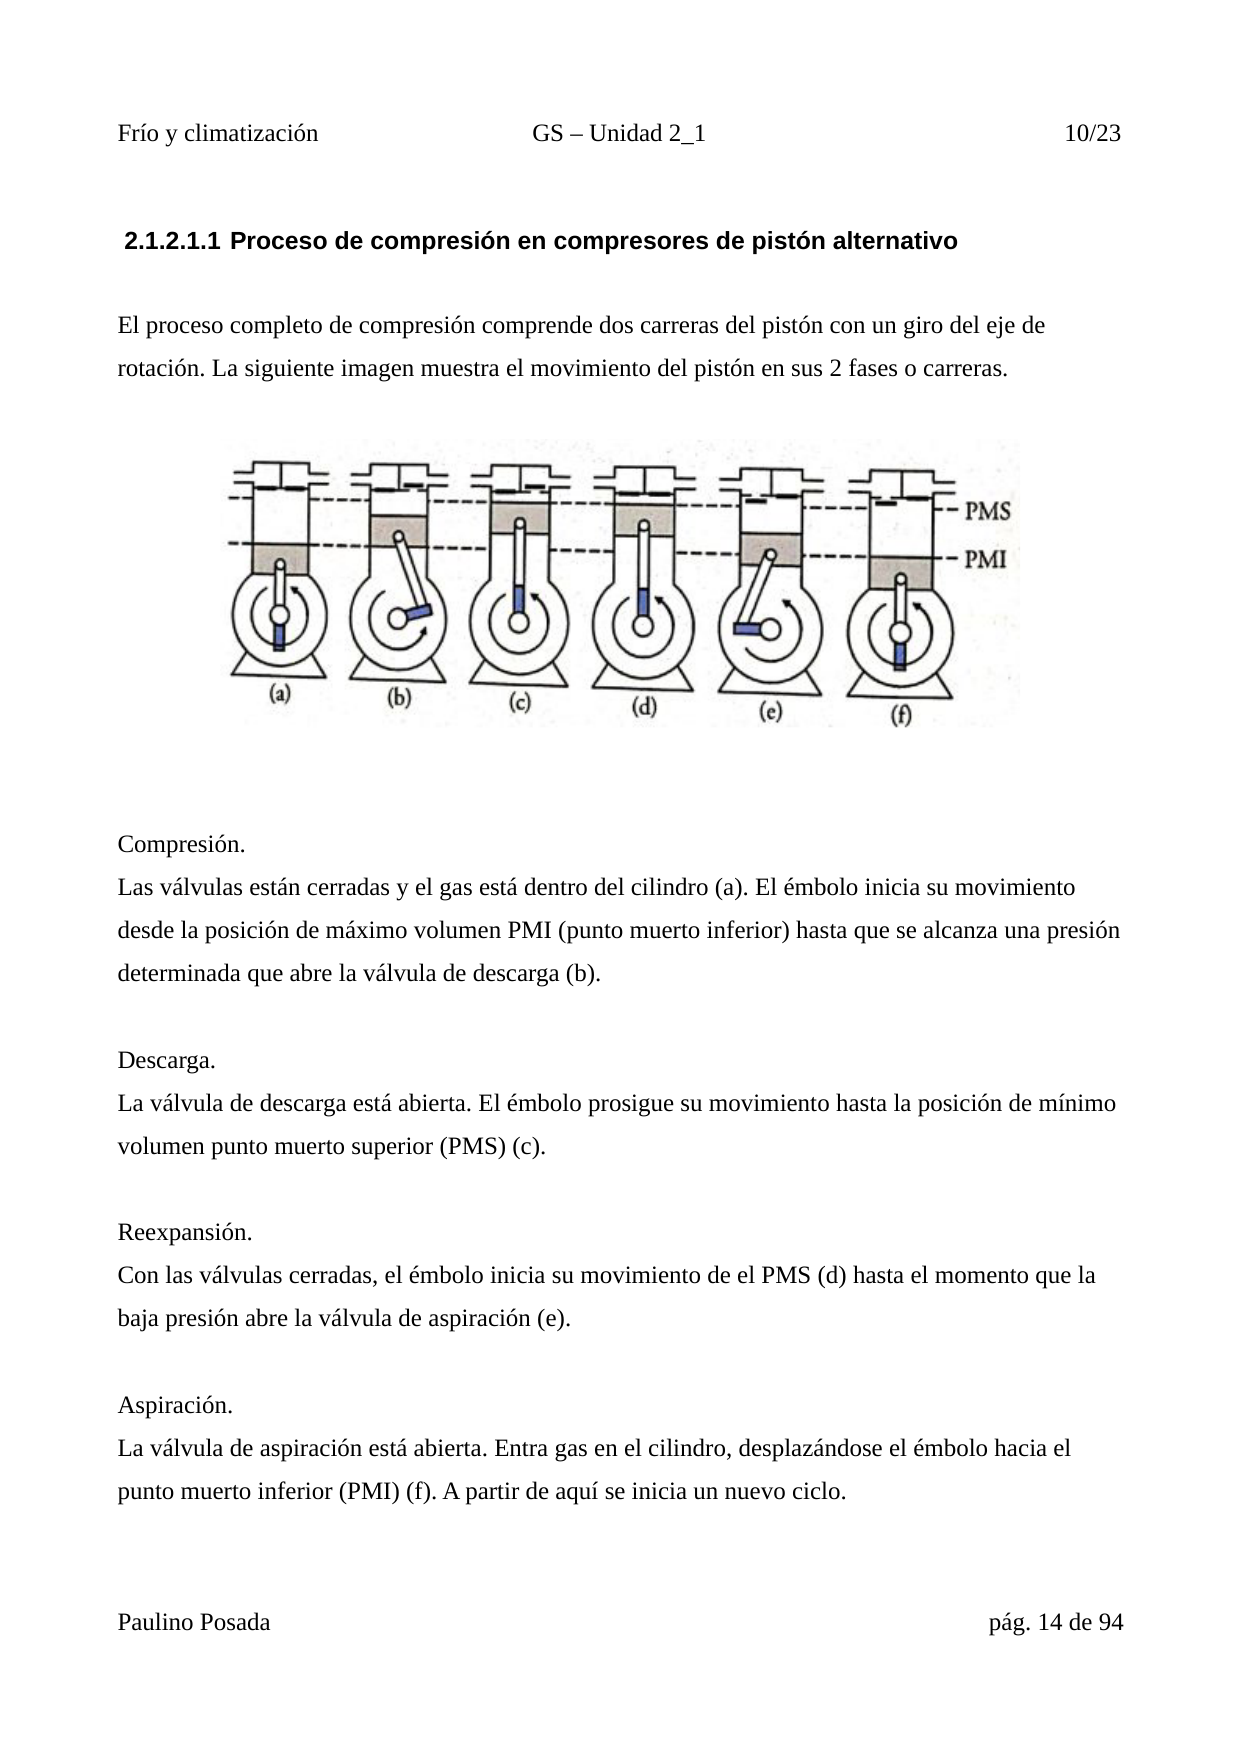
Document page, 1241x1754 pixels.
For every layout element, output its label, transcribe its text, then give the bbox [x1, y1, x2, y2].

text Compresión. [117, 829, 1123, 858]
text La válvula de aspiración está abierta. Entra gas en el cilindro, desplazándose el émbolo hacia el [117, 1433, 1123, 1462]
text Descarga. [117, 1045, 1123, 1073]
text Aspiración. [117, 1390, 1123, 1418]
text Con las válvulas cerradas, el émbolo inicia su movimiento de el PMS (d) hasta el momento que la baja presión abre la válvula de aspiración (e). [117, 1260, 1123, 1332]
text El proceso completo de compresión comprende dos carreras del pistón con un giro del eje de rotación. La siguiente imagen muestra el movimiento del pistón en sus 2 fases o carreras. [117, 310, 1123, 382]
text Las válvulas están cerradas y el gas está dentro del cilindro (a). El émbolo inicia su movimiento desde la posición de máximo volumen PMI (punto muerto inferior) hasta que se alcanza una presión determinada que abre la válvula de descarga (b). [117, 872, 1123, 987]
text La válvula de descarga está abierta. El émbolo prosigue su movimiento hasta la posición de mínimo volumen punto muerto superior (PMS) (c). [117, 1088, 1123, 1160]
text punto muerto inferior (PMI) (f). A partir de aquí se inicia un nuevo ciclo. [117, 1476, 1123, 1505]
subtitle Proceso de compresión en compresores de pistón alternativo [117, 226, 1123, 254]
text Reexpansión. [117, 1217, 1123, 1246]
picture [220, 439, 1021, 729]
